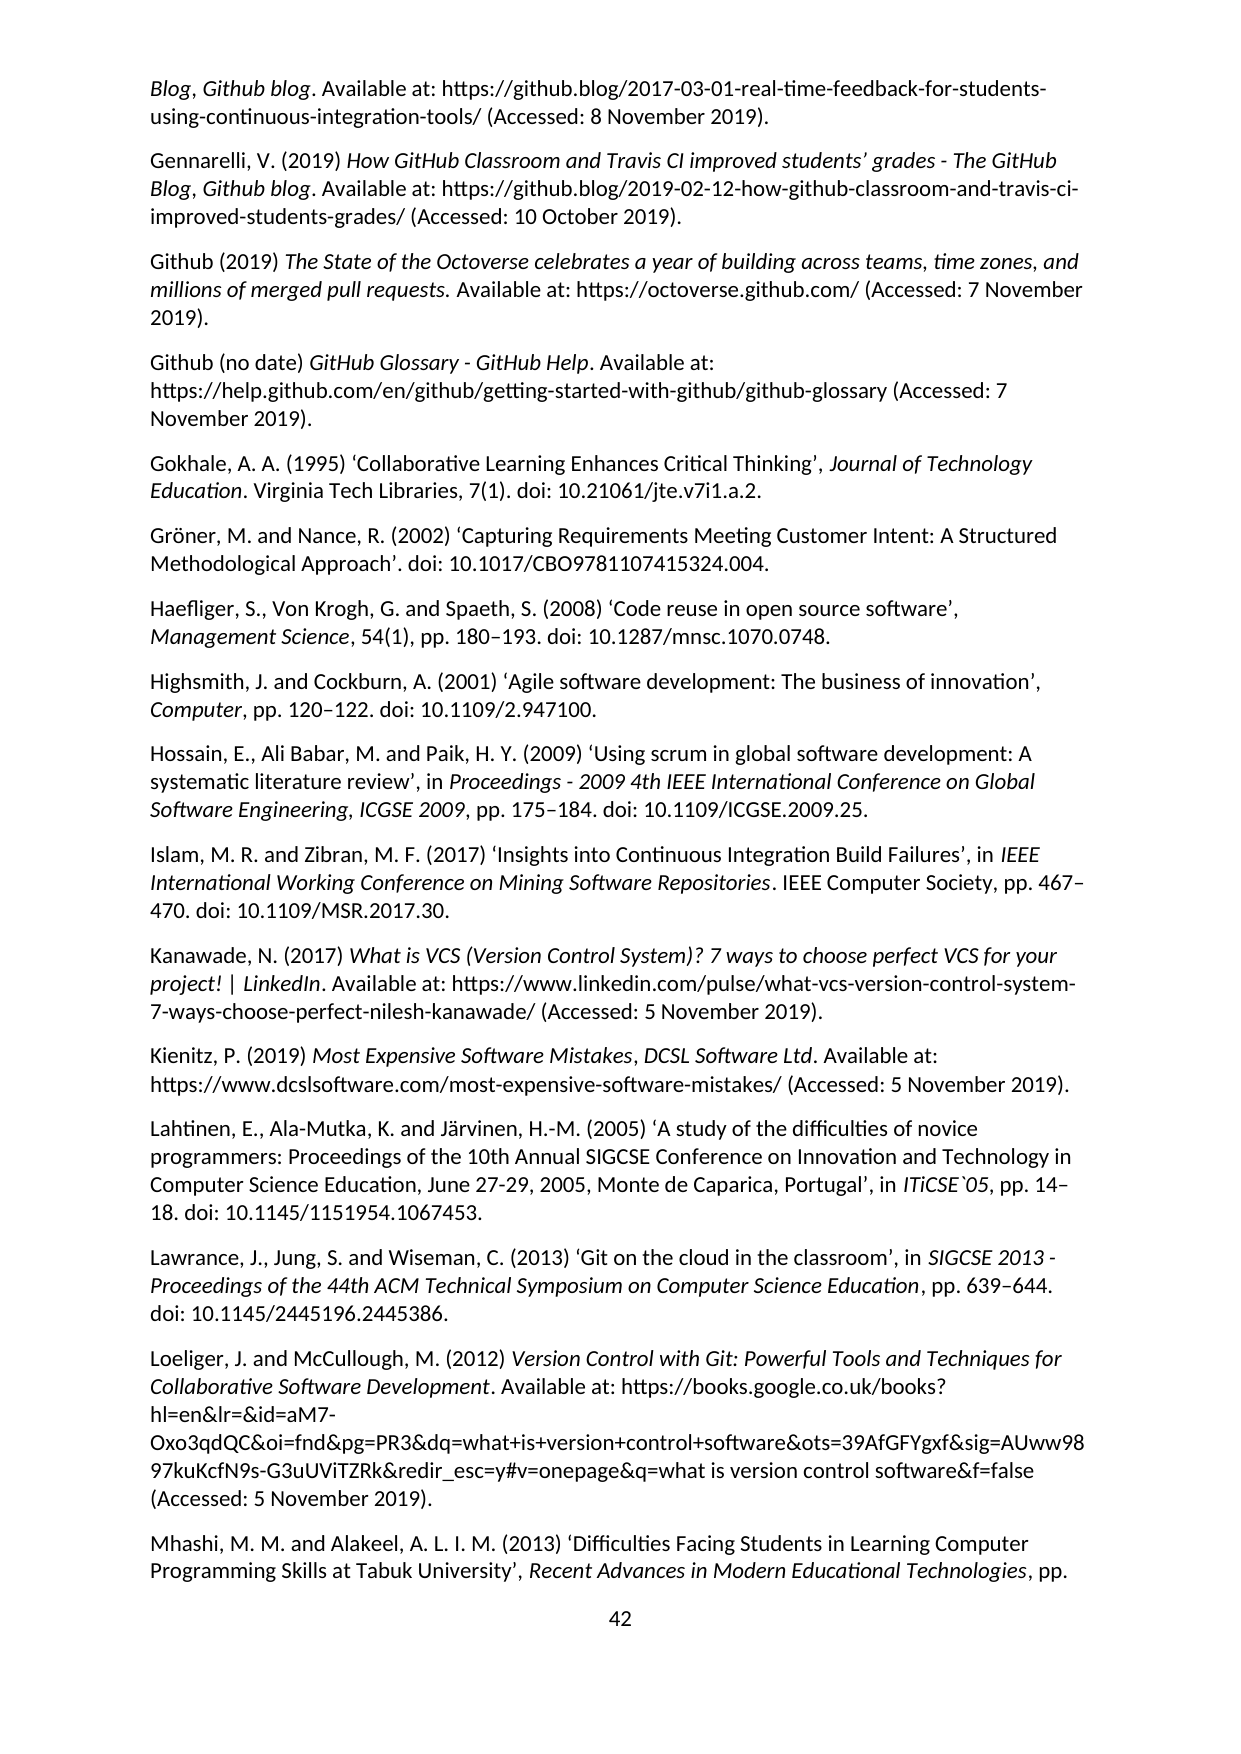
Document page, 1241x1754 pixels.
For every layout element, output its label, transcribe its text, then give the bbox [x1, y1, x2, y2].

text Kienitz, P. (2019) Most Expensive Software Mistakes, DCSL Software Ltd. Available at: https://www.dcslsoftware.com/most-expensive-software-mistakes/ (Accessed: 5 November 2019). [150, 1042, 1090, 1098]
text Lahtinen, E., Ala-Mutka, K. and Järvinen, H.-M. (2005) ‘A study of the difficulties of novice programmers: Proceedings of the 10th Annual SIGCSE Conference on Innovation and Technology in Computer Science Education, June 27-29, 2005, Monte de Caparica, Portugal’, in ITiCSE`05, pp. 14–18. doi: 10.1145/1151954.1067453. [150, 1114, 1090, 1226]
text Blog, Github blog. Available at: https://github.blog/2017-03-01-real-time-feedback-for-students-using-continuous-integration-tools/ (Accessed: 8 November 2019). [150, 74, 1090, 130]
text Highsmith, J. and Cockburn, A. (2001) ‘Agile software development: The business of innovation’, Computer, pp. 120–122. doi: 10.1109/2.947100. [150, 667, 1090, 723]
text Gokhale, A. A. (1995) ‘Collaborative Learning Enhances Critical Thinking’, Journal of Technology Education. Virginia Tech Libraries, 7(1). doi: 10.21061/jte.v7i1.a.2. [150, 449, 1090, 505]
text Haefliger, S., Von Krogh, G. and Spaeth, S. (2008) ‘Code reuse in open source software’, Management Science, 54(1), pp. 180–193. doi: 10.1287/mnsc.1070.0748. [150, 594, 1090, 650]
text Mhashi, M. M. and Alakeel, A. L. I. M. (2013) ‘Difficulties Facing Students in Learning Computer Programming Skills at Tabuk University’, Recent Advances in Modern Educational Technologies, pp. [150, 1529, 1090, 1585]
text Github (no date) GitHub Glossary - GitHub Help. Available at: https://help.github.com/en/github/getting-started-with-github/github-glossary (Accessed: 7 November 2019). [150, 348, 1090, 432]
text Kanawade, N. (2017) What is VCS (Version Control System)? 7 ways to choose perfect VCS for your project! | LinkedIn. Available at: https://www.linkedin.com/pulse/what-vcs-version-control-system-7-ways-choose-perfect-nilesh-kanawade/ (Accessed: 5 November 2019). [150, 941, 1090, 1025]
text Gröner, M. and Nance, R. (2002) ‘Capturing Requirements Meeting Customer Intent: A Structured Methodological Approach’. doi: 10.1017/CBO9781107415324.004. [150, 521, 1090, 577]
text Gennarelli, V. (2019) How GitHub Classroom and Travis CI improved students’ grades - The GitHub Blog, Github blog. Available at: https://github.blog/2019-02-12-how-github-classroom-and-travis-ci-improved-students-grades/ (Accessed: 10 October 2019). [150, 146, 1090, 231]
text Lawrance, J., Jung, S. and Wiseman, C. (2013) ‘Git on the cloud in the classroom’, in SIGCSE 2013 - Proceedings of the 44th ACM Technical Symposium on Computer Science Education, pp. 639–644. doi: 10.1145/2445196.2445386. [150, 1243, 1090, 1327]
text Github (2019) The State of the Octoverse celebrates a year of building across teams, time zones, and millions of merged pull requests. Available at: https://octoverse.github.com/ (Accessed: 7 November 2019). [150, 247, 1090, 331]
text Loeliger, J. and McCullough, M. (2012) Version Control with Git: Powerful Tools and Techniques for Collaborative Software Development. Available at: https://books.google.co.uk/books?hl=en&lr=&id=aM7-Oxo3qdQC&oi=fnd&pg=PR3&dq=what+is+version+control+software&ots=39AfGFYgxf&sig=AUww9897kuKcfN9s-G3uUViTZRk&redir_esc=y#v=onepage&q=what is version control software&f=false (Accessed: 5 November 2019). [150, 1344, 1090, 1512]
text Islam, M. R. and Zibran, M. F. (2017) ‘Insights into Continuous Integration Build Failures’, in IEEE International Working Conference on Mining Software Repositories. IEEE Computer Society, pp. 467–470. doi: 10.1109/MSR.2017.30. [150, 840, 1090, 924]
text Hossain, E., Ali Babar, M. and Paik, H. Y. (2009) ‘Using scrum in global software development: A systematic literature review’, in Proceedings - 2009 4th IEEE International Conference on Global Software Engineering, ICGSE 2009, pp. 175–184. doi: 10.1109/ICGSE.2009.25. [150, 739, 1090, 823]
